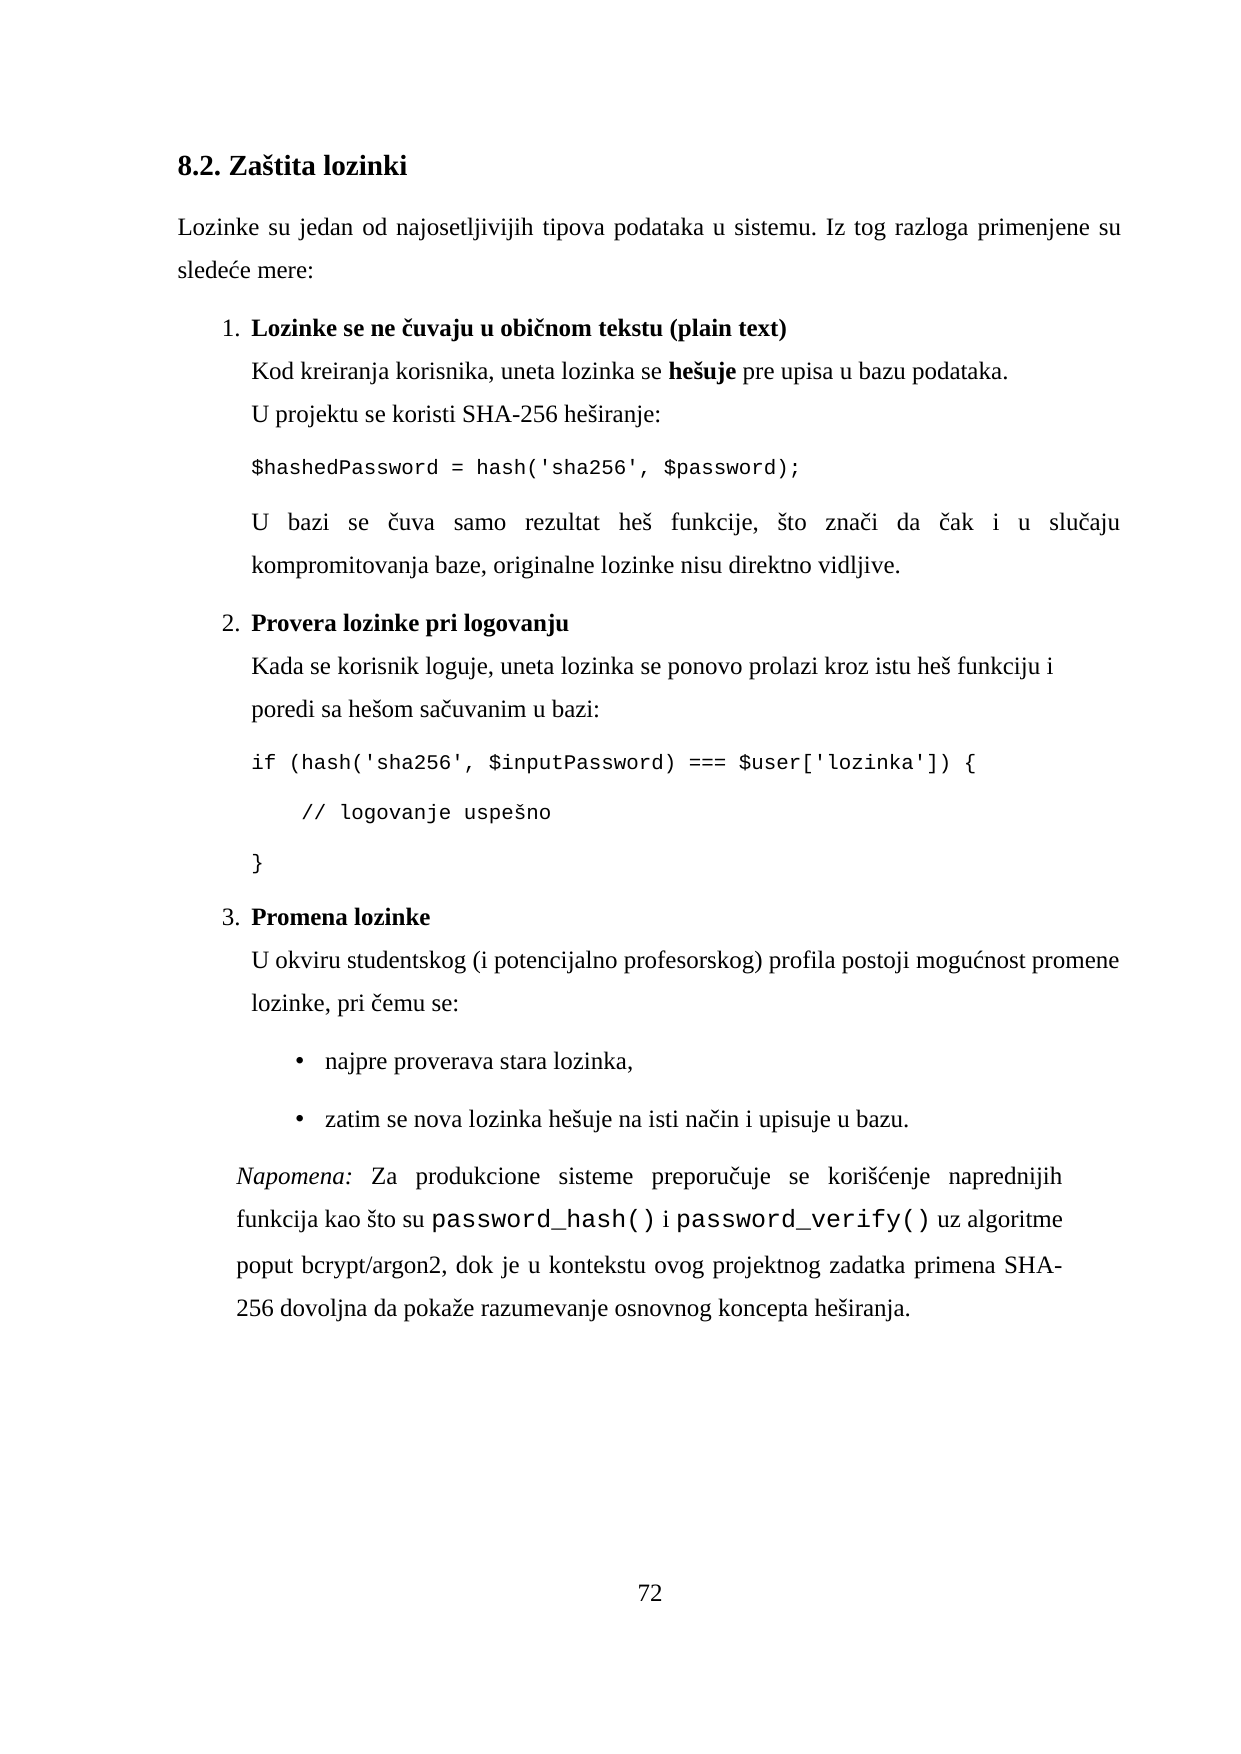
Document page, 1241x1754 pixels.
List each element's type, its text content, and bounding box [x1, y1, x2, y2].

list Lozinke se ne čuvaju u običnom tekstu (plain text) Kod kreiranja korisnika, uneta lozinka se hešuje pre upisa u bazu podataka. U projektu se koristi SHA-256 heširanje: [222, 313, 1122, 428]
subtitle 8.2. Zaštita lozinki [177, 148, 1122, 181]
list Provera lozinke pri logovanju Kada se korisnik loguje, uneta lozinka se ponovo prolazi kroz istu heš funkciju i poredi sa hešom sačuvanim u bazi: [222, 608, 1122, 723]
list Promena lozinke U okviru studentskog (i potencijalno profesorskog) profila postoji mogućnost promene lozinke, pri čemu se: [222, 902, 1122, 1017]
text Lozinke su jedan od najosetljivijih tipova podataka u sistemu. Iz tog razloga primenjene su sledeće mere: [177, 212, 1122, 284]
list // logovanje uspešno [222, 802, 1122, 826]
list $hashedPassword = hash('sha256', $password); [222, 457, 1122, 481]
list zatim se nova lozinka hešuje na isti način i upisuje u bazu. [295, 1104, 1122, 1132]
list U bazi se čuva samo rezultat heš funkcije, što znači da čak i u slučaju kompromitovanja baze, originalne lozinke nisu direktno vidljive. [222, 507, 1122, 579]
list if (hash('sha256', $inputPassword) === $user['lozinka']) { [222, 752, 1122, 776]
text Napomena: Za produkcione sisteme preporučuje se korišćenje naprednijih funkcija kao što su password_hash() i password_verify() uz algoritme poput bcrypt/argon2, dok je u kontekstu ovog projektnog zadatka primena SHA-256 dovoljna da pokaže razumevanje osnovnog koncepta heširanja. [236, 1161, 1063, 1322]
list najpre proverava stara lozinka, [295, 1046, 1122, 1075]
list } [222, 852, 1122, 876]
